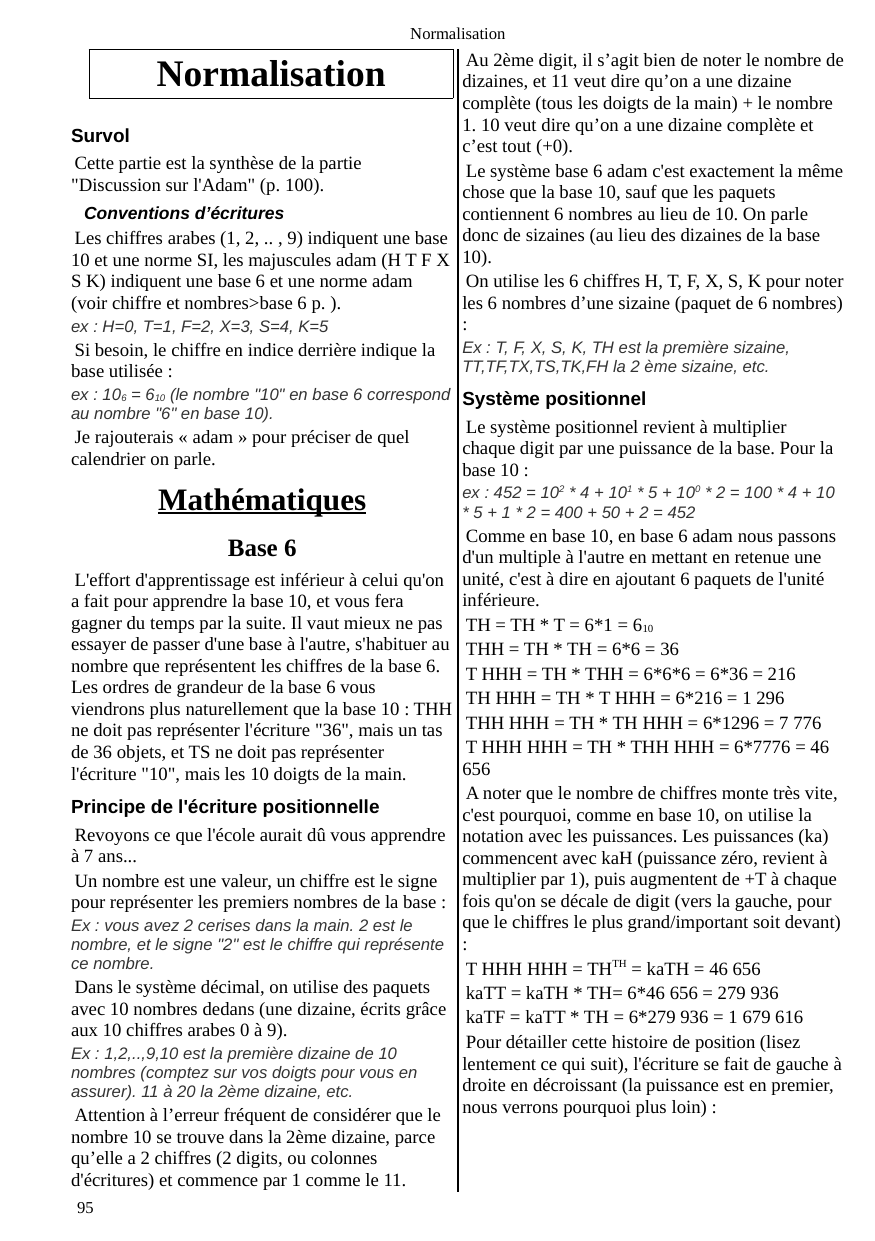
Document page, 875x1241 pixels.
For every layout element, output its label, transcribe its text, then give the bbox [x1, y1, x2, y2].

text THH = TH * TH = 6*6 = 36 [462, 638, 844, 660]
subtitle Principe de l'écriture positionnelle [71, 796, 453, 818]
text Un nombre est une valeur, un chiffre est le signe pour représenter les premiers nombres de la base : [71, 869, 453, 913]
text L'effort d'apprentissage est inférieur à celui qu'on a fait pour apprendre la base 10, et vous fera gagner du temps par la suite. Il vaut mieux ne pas essayer de passer d'une base à l'autre, s'habituer au nombre que représentent les chiffres de la base 6. Les ordres de grandeur de la base 6 vous viendrons plus naturellement que la base 10 : THH ne doit pas représenter l'écriture "36", mais un tas de 36 objets, et TS ne doit pas représenter l'écriture "10", mais les 10 doigts de la main. [71, 568, 453, 784]
text On utilise les 6 chiffres H, T, F, X, S, K pour noter les 6 nombres d’une sizaine (paquet de 6 nombres) : [462, 270, 844, 335]
subtitle Conventions d’écritures [84, 203, 453, 223]
text A noter que le nombre de chiffres monte très vite, c'est pourquoi, comme en base 10, on utilise la notation avec les puissances. Les puissances (ka) commencent avec kaH (puissance zéro, revient à multiplier par 1), puis augmentent de +T à chaque fois qu'on se décale de digit (vers la gauche, pour que le chiffres le plus grand/important soit devant) : [462, 782, 844, 954]
text THH HHH = TH * TH HHH = 6*1296 = 7 776 [462, 712, 844, 733]
text Ex : vous avez 2 cerises dans la main. 2 est le nombre, et le signe "2" est le chiffre qui représente ce nombre. [71, 916, 453, 973]
text Le système base 6 adam c'est exactement la même chose que la base 10, sauf que les paquets contiennent 6 nombres au lieu de 10. On parle donc de sizaines (au lieu des dizaines de la base 10). [462, 159, 844, 267]
text Comme en base 10, en base 6 adam nous passons d'un multiple à l'autre en mettant en retenue une unité, c'est à dire en ajoutant 6 paquets de l'unité inférieure. [462, 524, 844, 611]
text kaTF = kaTT * TH = 6*279 936 = 1 679 616 [462, 1006, 844, 1028]
subtitle Normalisation [90, 50, 453, 98]
text Dans le système décimal, on utilise des paquets avec 10 nombres dedans (une dizaine, écrits grâce aux 10 chiffres arabes 0 à 9). [71, 976, 453, 1041]
text Au 2ème digit, il s’agit bien de noter le nombre de dizaines, et 11 veut dire qu’on a une dizaine complète (tous les doigts de la main) + le nombre 1. 10 veut dire qu’on a une dizaine complète et c’est tout (+0). [462, 49, 844, 157]
subtitle Mathématiques [71, 481, 453, 517]
text T HHH HHH = TH * THH HHH = 6*7776 = 46 656 [462, 736, 844, 779]
text Le système positionnel revient à multiplier chaque digit par une puissance de la base. Pour la base 10 : [462, 416, 844, 480]
subtitle Système positionnel [462, 388, 844, 410]
subtitle Survol [71, 124, 453, 146]
text ex : 106 = 610 (le nombre "10" en base 6 correspond au nombre "6" en base 10). [71, 384, 453, 423]
text Je rajouterais « adam » pour préciser de quel calendrier on parle. [71, 426, 453, 469]
text Attention à l’erreur fréquent de considérer que le nombre 10 se trouve dans la 2ème dizaine, parce qu’elle a 2 chiffres (2 digits, ou colonnes d'écritures) et commence par 1 comme le 11. [71, 1104, 453, 1190]
text Ex : 1,2,..,9,10 est la première dizaine de 10 nombres (comptez sur vos doigts pour vous en assurer). 11 à 20 la 2ème dizaine, etc. [71, 1044, 453, 1101]
text Les chiffres arabes (1, 2, .. , 9) indiquent une base 10 et une norme SI, les majuscules adam (H T F X S K) indiquent une base 6 et une norme adam (voir chiffre et nombres>base 6 p. ). [71, 227, 453, 313]
text ex : 452 = 102 * 4 + 101 * 5 + 100 * 2 = 100 * 4 + 10 * 5 + 1 * 2 = 400 + 50 + 2 = 452 [462, 483, 844, 522]
text T HHH = TH * THH = 6*6*6 = 6*36 = 216 [462, 663, 844, 684]
text TH = TH * T = 6*1 = 610 [462, 614, 844, 635]
text Cette partie est la synthèse de la partie "Discussion sur l'Adam" (p. 99). [71, 152, 453, 195]
text TH HHH = TH * T HHH = 6*216 = 1 296 [462, 687, 844, 709]
text Si besoin, le chiffre en indice derrière indique la base utilisée : [71, 338, 453, 382]
subtitle Base 6 [71, 533, 453, 562]
text Pour détailler cette histoire de position (lisez lentement ce qui suit), l'écriture se fait de gauche à droite en décroissant (la puissance est en premier, nous verrons pourquoi plus loin) : [462, 1031, 844, 1117]
text ex : H=0, T=1, F=2, X=3, S=4, K=5 [71, 316, 453, 336]
text kaTT = kaTH * TH= 6*46 656 = 279 936 [462, 982, 844, 1003]
text Revoyons ce que l'école aurait dû vous apprendre à 7 ans... [71, 823, 453, 867]
text T HHH HHH = THTH = kaTH = 46 656 [462, 957, 844, 979]
text Ex : T, F, X, S, K, TH est la première sizaine, TT,TF,TX,TS,TK,FH la 2 ème sizaine, etc. [462, 338, 844, 376]
